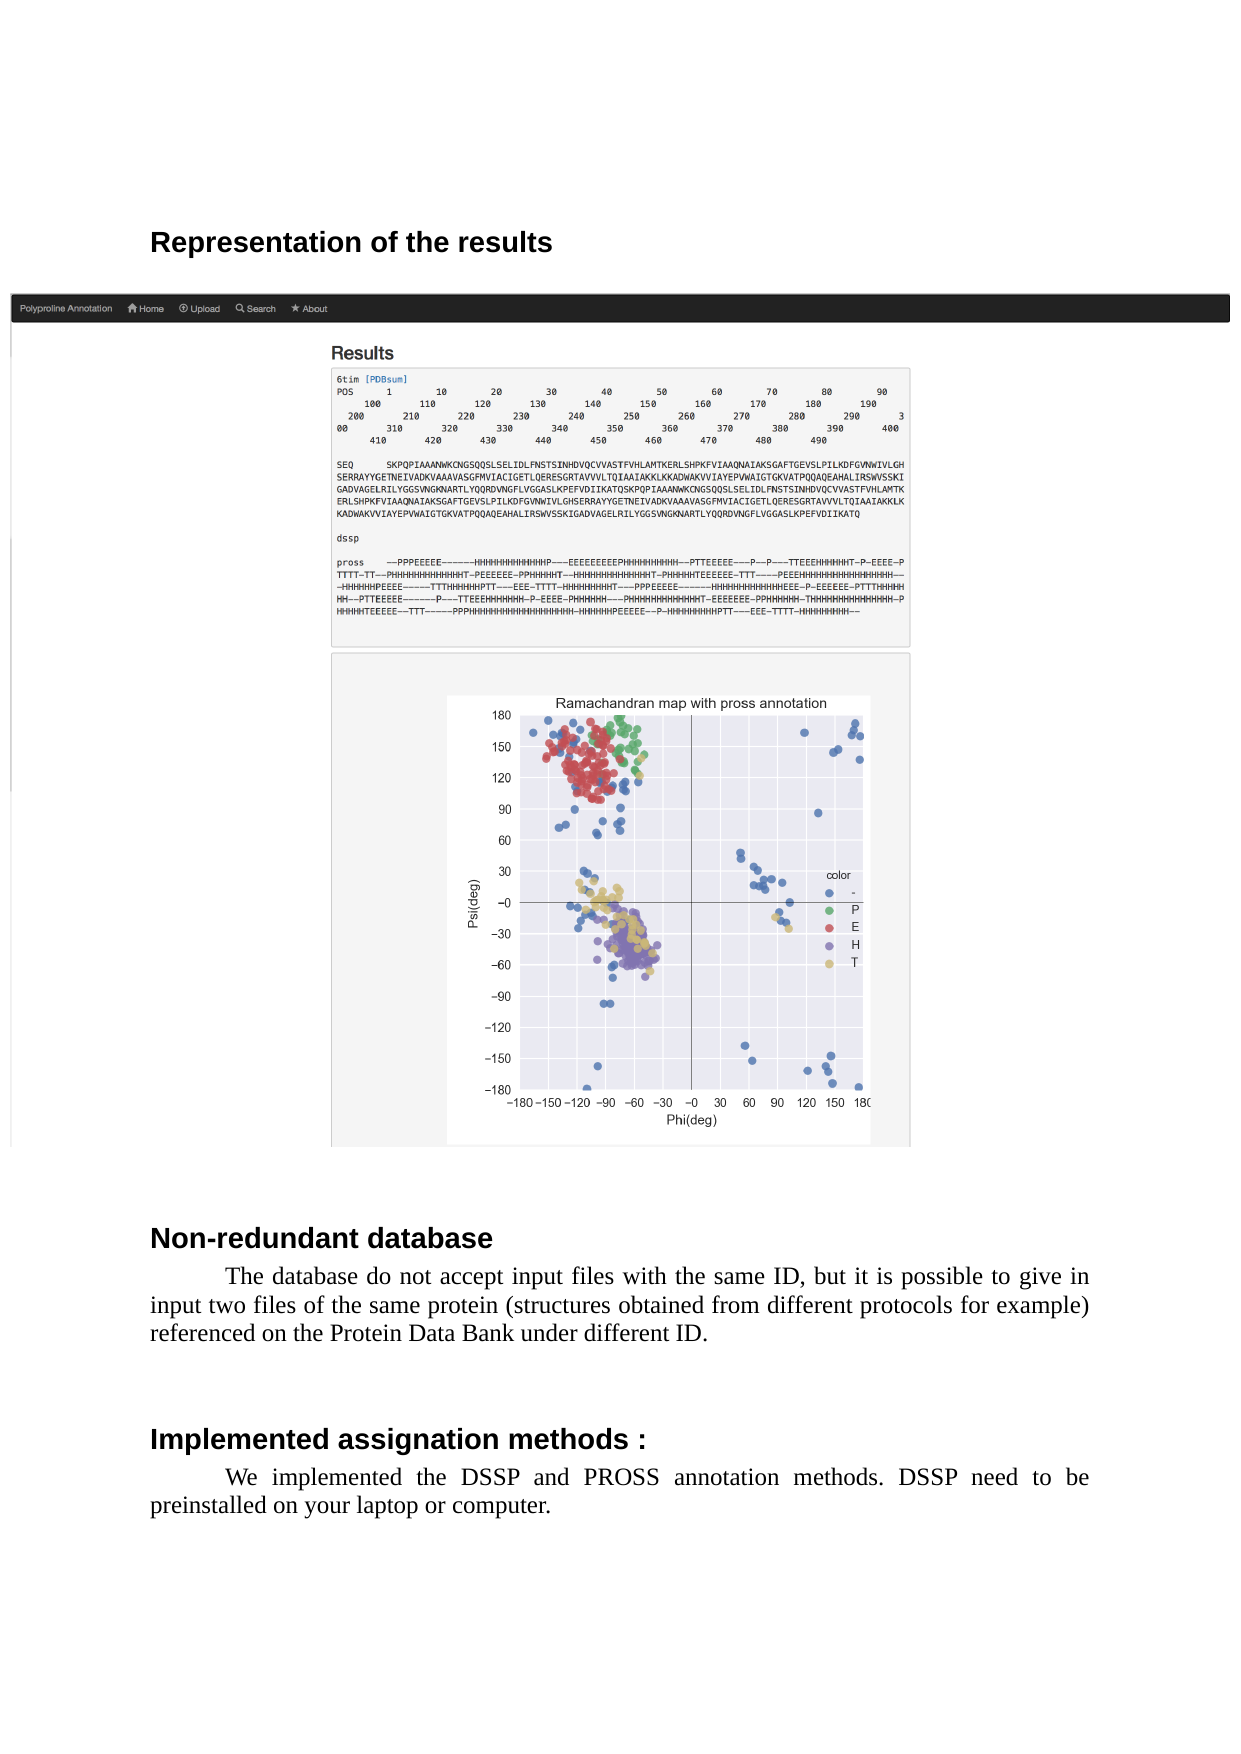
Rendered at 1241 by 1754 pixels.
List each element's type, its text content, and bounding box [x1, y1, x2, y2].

subtitle Non-redundant database [150, 1221, 1090, 1255]
picture [10, 293, 1230, 1147]
text We implemented the DSSP and PROSS annotation methods. DSSP need to be preinstalled on your laptop or computer. [150, 1462, 1090, 1519]
subtitle Representation of the results [150, 224, 1090, 258]
text The database do not accept input files with the same ID, but it is possible to give in input two files of the same protein (structures obtained from different protocols for example) referenced on the Protein Data Bank under different ID. [150, 1261, 1090, 1347]
subtitle Implemented assignation methods : [150, 1422, 1090, 1455]
